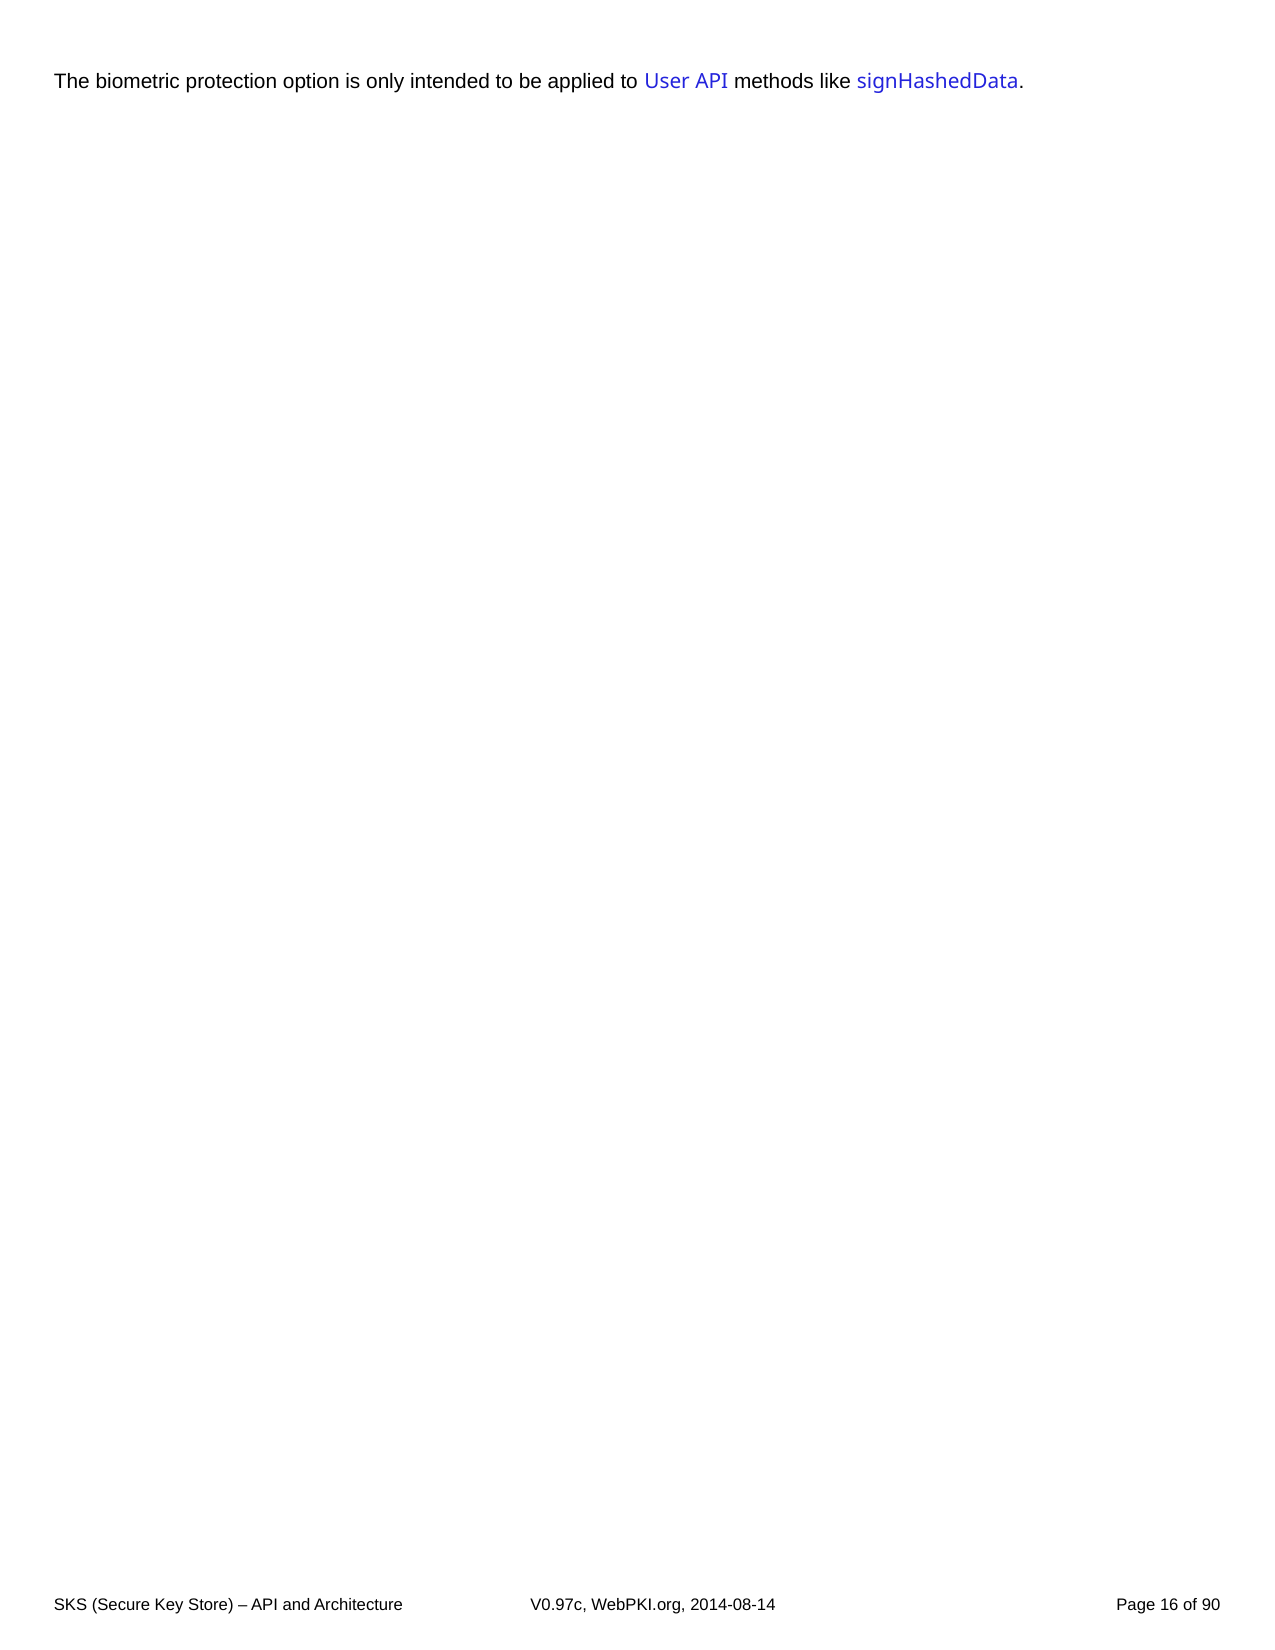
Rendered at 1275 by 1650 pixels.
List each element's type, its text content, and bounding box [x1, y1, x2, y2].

text The biometric protection option is only intended to be applied to User API methods like signHashedData. [54, 66, 1221, 94]
